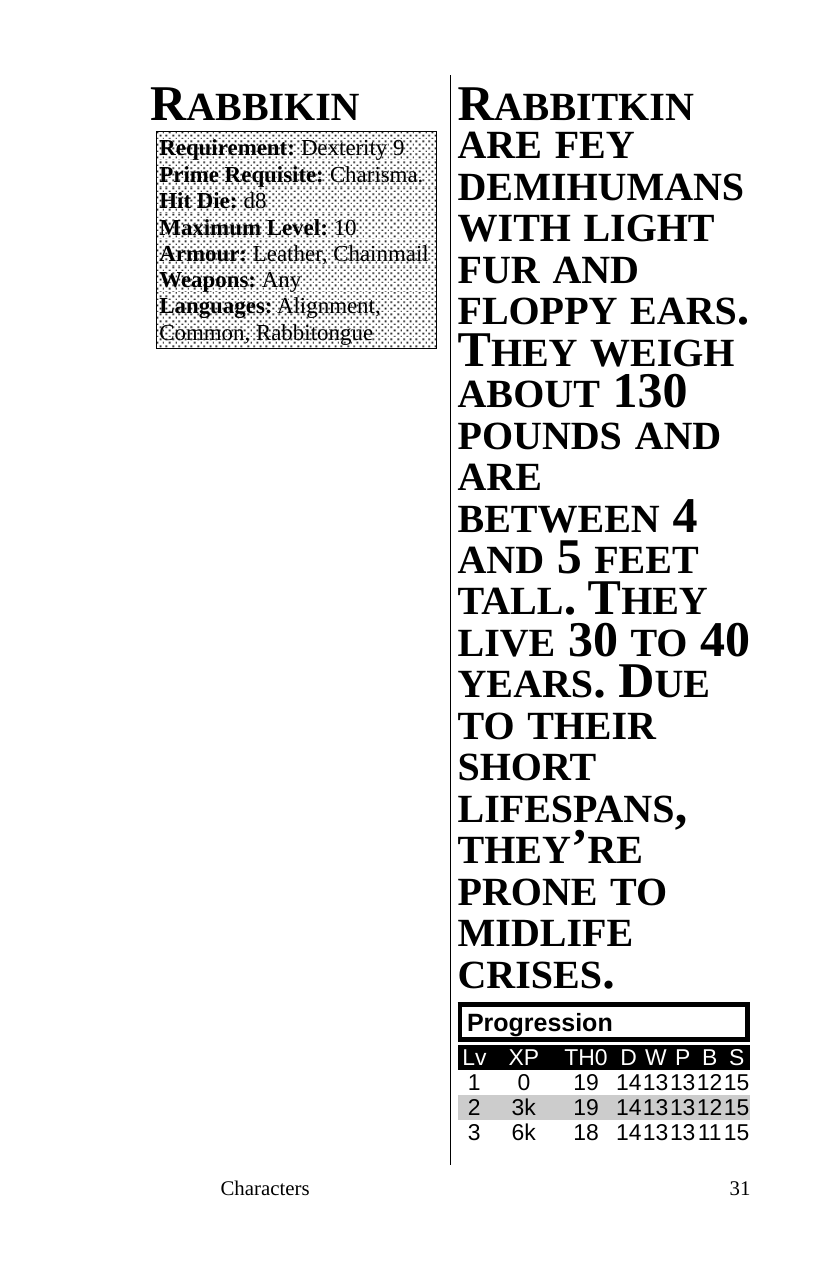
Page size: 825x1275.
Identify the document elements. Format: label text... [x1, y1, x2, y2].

table_header XP [491, 1045, 557, 1070]
table_header D [615, 1045, 642, 1070]
subtitle Progression [462, 1007, 745, 1037]
table_cell 19 [557, 1095, 615, 1120]
text Weapons: Any [157, 263, 436, 289]
text Armour: Leather, Chainmail [157, 237, 436, 263]
table_header S [723, 1045, 750, 1070]
table_cell 13 [642, 1070, 669, 1095]
table_header TH0 [557, 1045, 615, 1070]
text Prime requisite: Charisma. [157, 158, 436, 184]
table_cell 15 [723, 1070, 750, 1095]
subtitle Rabbikin [150, 87, 442, 128]
table_cell 13 [642, 1095, 669, 1120]
table_cell 12 [696, 1095, 723, 1120]
table_cell 1 [458, 1070, 491, 1095]
table_cell 19 [557, 1070, 615, 1095]
table_cell 0 [491, 1070, 557, 1095]
table_header W [642, 1045, 669, 1070]
table_cell 3k [491, 1095, 557, 1120]
text Hit Die: d8 [157, 184, 436, 210]
table_cell 15 [723, 1095, 750, 1120]
text Languages: Alignment, Common, Rabbitongue [157, 289, 436, 348]
table_cell 14 [615, 1070, 642, 1095]
table_cell 14 [615, 1095, 642, 1120]
text Maximum level: 10 [157, 210, 436, 237]
table_cell 2 [458, 1095, 491, 1120]
table_header B [696, 1045, 723, 1070]
table_cell 12 [696, 1070, 723, 1095]
table_header P [669, 1045, 696, 1070]
table_header Lv [458, 1045, 491, 1070]
text Requirement: Dexterity 9 [157, 132, 436, 158]
table_cell 13 [642, 1120, 669, 1145]
table_cell 11 [696, 1120, 723, 1145]
table_cell 18 [557, 1120, 615, 1145]
table_cell 15 [723, 1120, 750, 1145]
table_cell 13 [669, 1095, 696, 1120]
table_cell 14 [615, 1120, 642, 1145]
table_cell 13 [669, 1070, 696, 1095]
text Rabbitkin are fey demihumans with light fur and floppy ears. They weigh about 130 pounds and are between 4 and 5 feet tall. They live 30 to 40 years. Due to their short lifespans, they’re prone to midlife crises. [457, 87, 750, 999]
table_cell 6k [491, 1120, 557, 1145]
table_cell 13 [669, 1120, 696, 1145]
table_cell 3 [458, 1120, 491, 1145]
